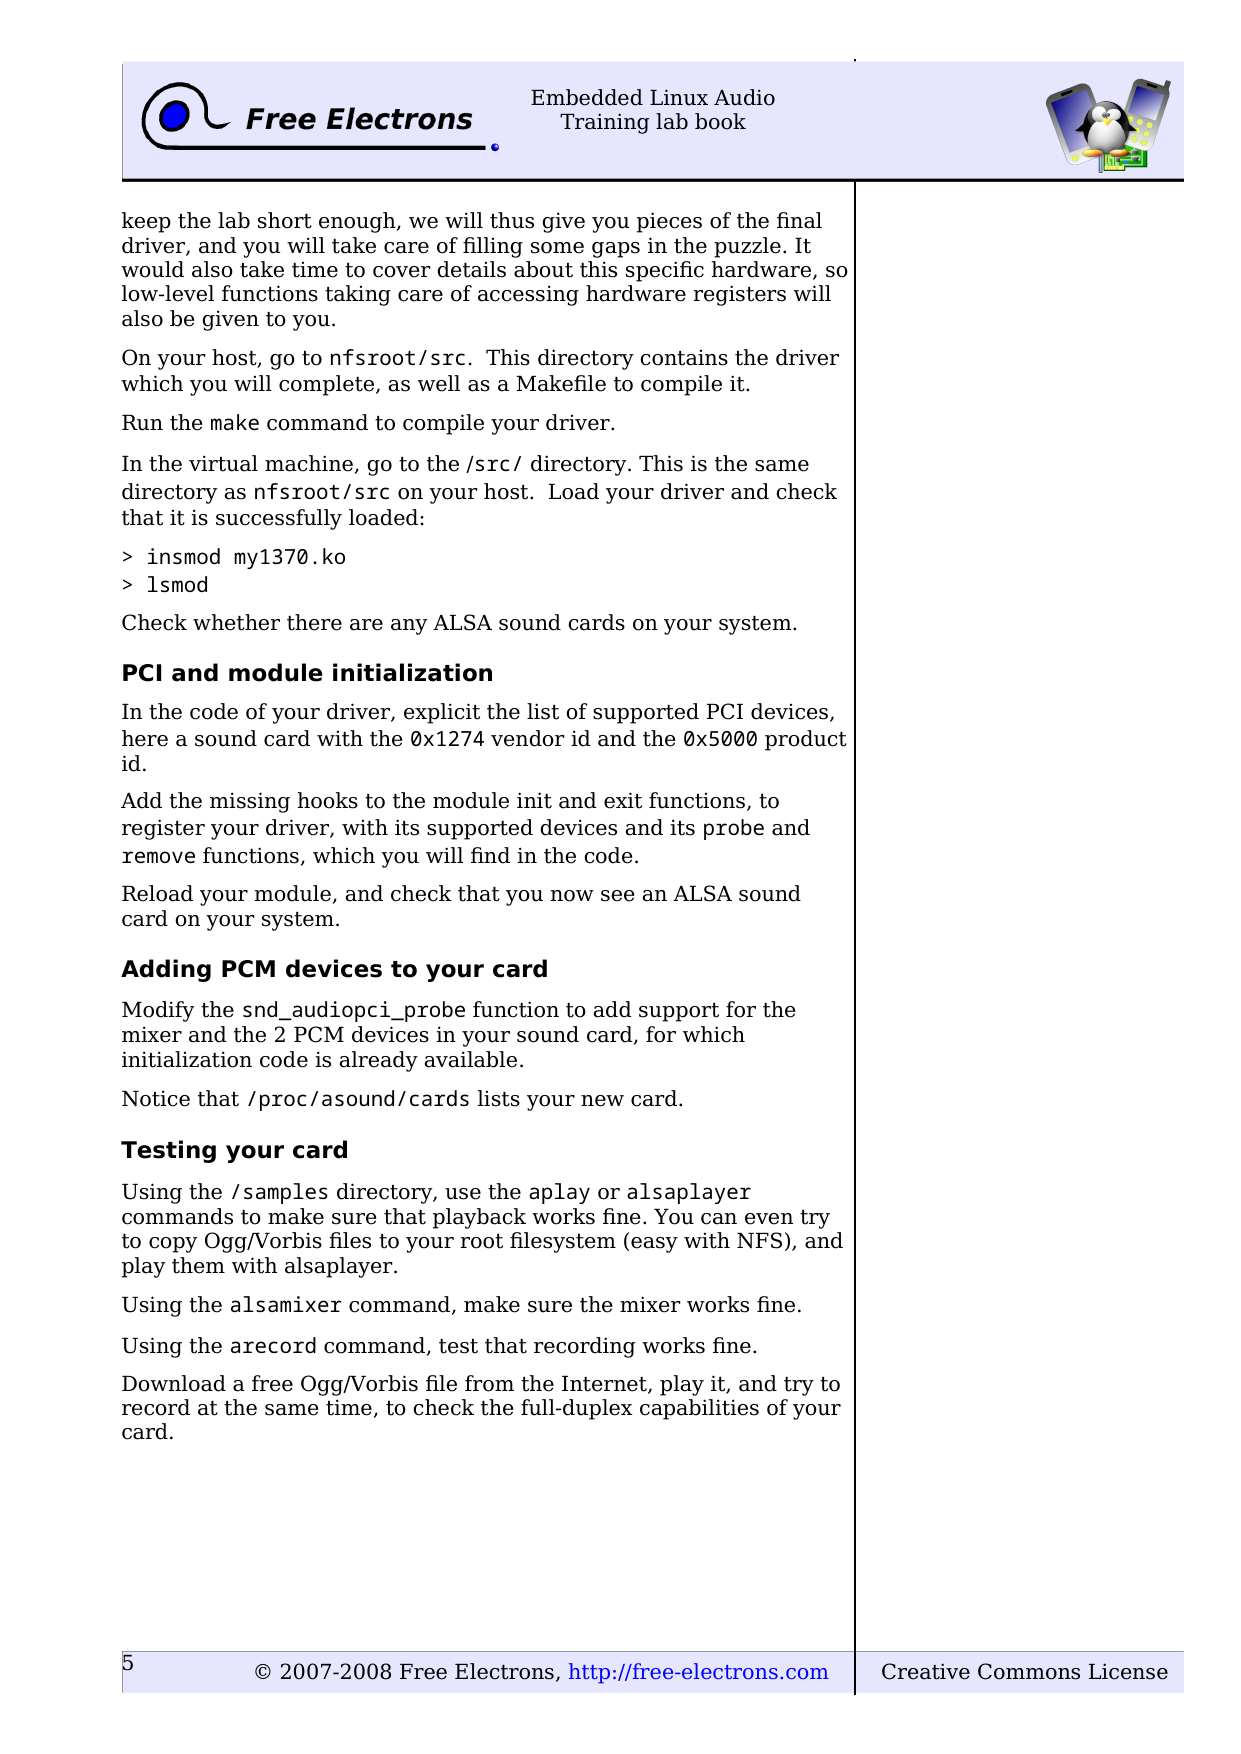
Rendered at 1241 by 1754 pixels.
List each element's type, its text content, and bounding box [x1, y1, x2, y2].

subtitle Testing your card [121, 1138, 851, 1164]
text keep the lab short enough, we will thus give you pieces of the final driver, and you will take care of filling some gaps in the puzzle. It would also take time to cover details about this specific hardware, so low-level functions taking care of accessing hardware registers will also be given to you. [121, 209, 851, 331]
text On your host, go to nfsroot/src. This directory contains the driver which you will complete, as well as a Makefile to compile it. [121, 343, 851, 396]
subtitle PCI and module initialization [121, 661, 851, 687]
text Using the arecord command, test that recording works fine. [121, 1331, 851, 1359]
text Add the missing hooks to the module init and exit functions, to register your driver, with its supported devices and its probe and remove functions, which you will find in the code. [121, 789, 851, 870]
text Modify the snd_audiopci_probe function to add support for the mixer and the 2 PCM devices in your sound card, for which initialization code is already available. [121, 995, 851, 1072]
text In the code of your driver, explicit the list of supported PCI devices, here a sound card with the 0x1274 vendor id and the 0x5000 product id. [121, 700, 851, 777]
picture [136, 74, 502, 157]
text Notice that /proc/asound/cards lists your new card. [121, 1084, 851, 1113]
picture [1039, 67, 1177, 181]
text > insmod my1370.ko > lsmod [121, 542, 851, 599]
text Using the alsamixer command, make sure the mixer works fine. [121, 1291, 851, 1319]
text Using the /samples directory, use the aplay or alsaplayer commands to make sure that playback works fine. You can even try to copy Ogg/Vorbis files to your root filesystem (easy with NFS), and play them with alsaplayer. [121, 1177, 851, 1278]
text Reload your module, and check that you now see an ALSA sound card on your system. [121, 882, 851, 931]
text Check whether there are any ALSA sound cards on your system. [121, 611, 851, 636]
text In the virtual machine, go to the /src/ directory. This is the same directory as nfsroot/src on your host. Load your driver and check that it is successfully loaded: [121, 449, 851, 530]
subtitle Adding PCM devices to your card [121, 956, 851, 983]
text Download a free Ogg/Vorbis file from the Internet, play it, and try to record at the same time, to check the full-duplex capabilities of your card. [121, 1372, 851, 1445]
text Run the make command to compile your driver. [121, 408, 851, 437]
